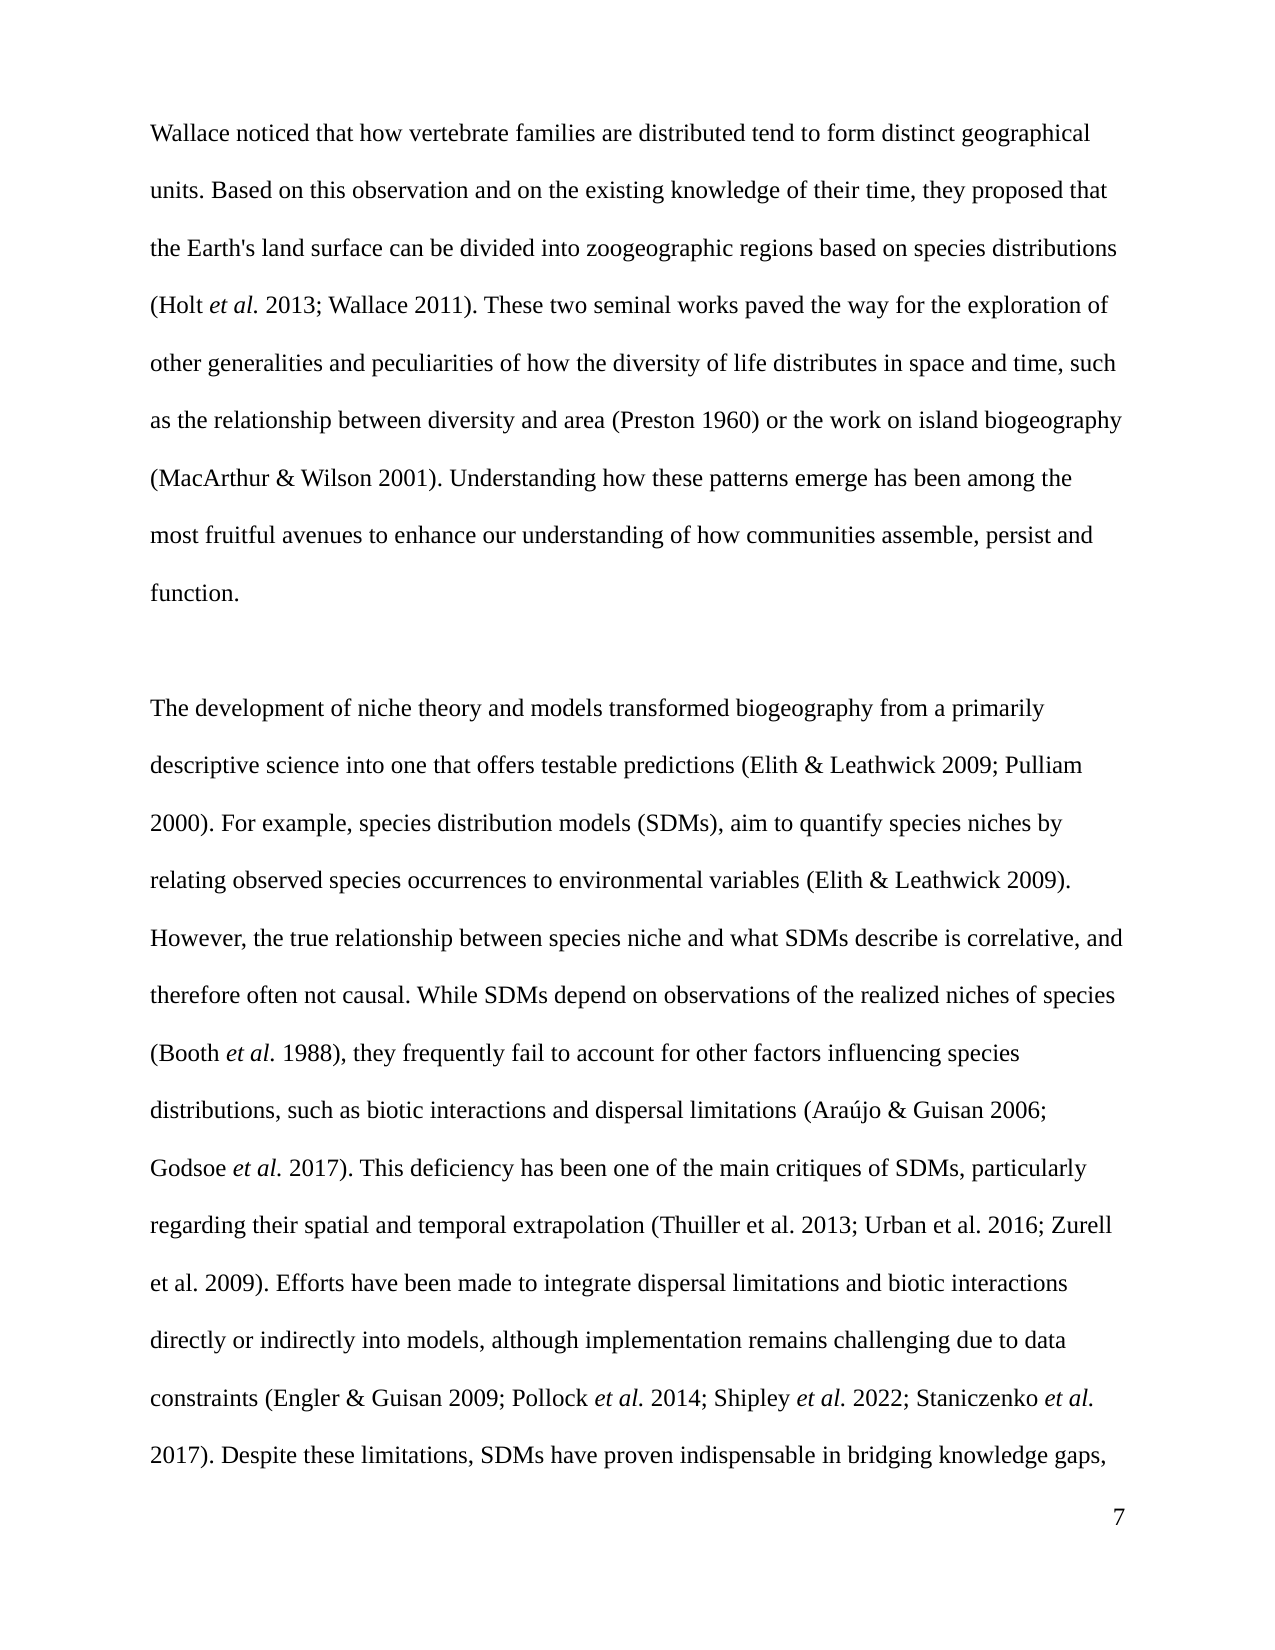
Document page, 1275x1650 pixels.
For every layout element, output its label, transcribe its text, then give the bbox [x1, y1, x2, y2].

text The development of niche theory and models transformed biogeography from a primarily descriptive science into one that offers testable predictions (Elith & Leathwick 2009; Pulliam 2000). For example, species distribution models (SDMs), aim to quantify species niches by relating observed species occurrences to environmental variables (Elith & Leathwick 2009). However, the true relationship between species niche and what SDMs describe is correlative, and therefore often not causal. While SDMs depend on observations of the realized niches of species (Booth et al. 1988), they frequently fail to account for other factors influencing species distributions, such as biotic interactions and dispersal limitations (Araújo & Guisan 2006; Godsoe et al. 2017). This deficiency has been one of the main critiques of SDMs, particularly regarding their spatial and temporal extrapolation (Thuiller et al. 2013; Urban et al. 2016; Zurell et al. 2009). Efforts have been made to integrate dispersal limitations and biotic interactions directly or indirectly into models, although implementation remains challenging due to data constraints (Engler & Guisan 2009; Pollock et al. 2014; Shipley et al. 2022; Staniczenko et al. 2017). Despite these limitations, SDMs have proven indispensable in bridging knowledge gaps, [150, 693, 1125, 1469]
text Wallace noticed that how vertebrate families are distributed tend to form distinct geographical units. Based on this observation and on the existing knowledge of their time, they proposed that the Earth's land surface can be divided into zoogeographic regions based on species distributions (Holt et al. 2013; Wallace 2011). These two seminal works paved the way for the exploration of other generalities and peculiarities of how the diversity of life distributes in space and time, such as the relationship between diversity and area (Preston 1960) or the work on island biogeography (MacArthur & Wilson 2001). Understanding how these patterns emerge has been among the most fruitful avenues to enhance our understanding of how communities assemble, persist and function. [150, 118, 1125, 607]
